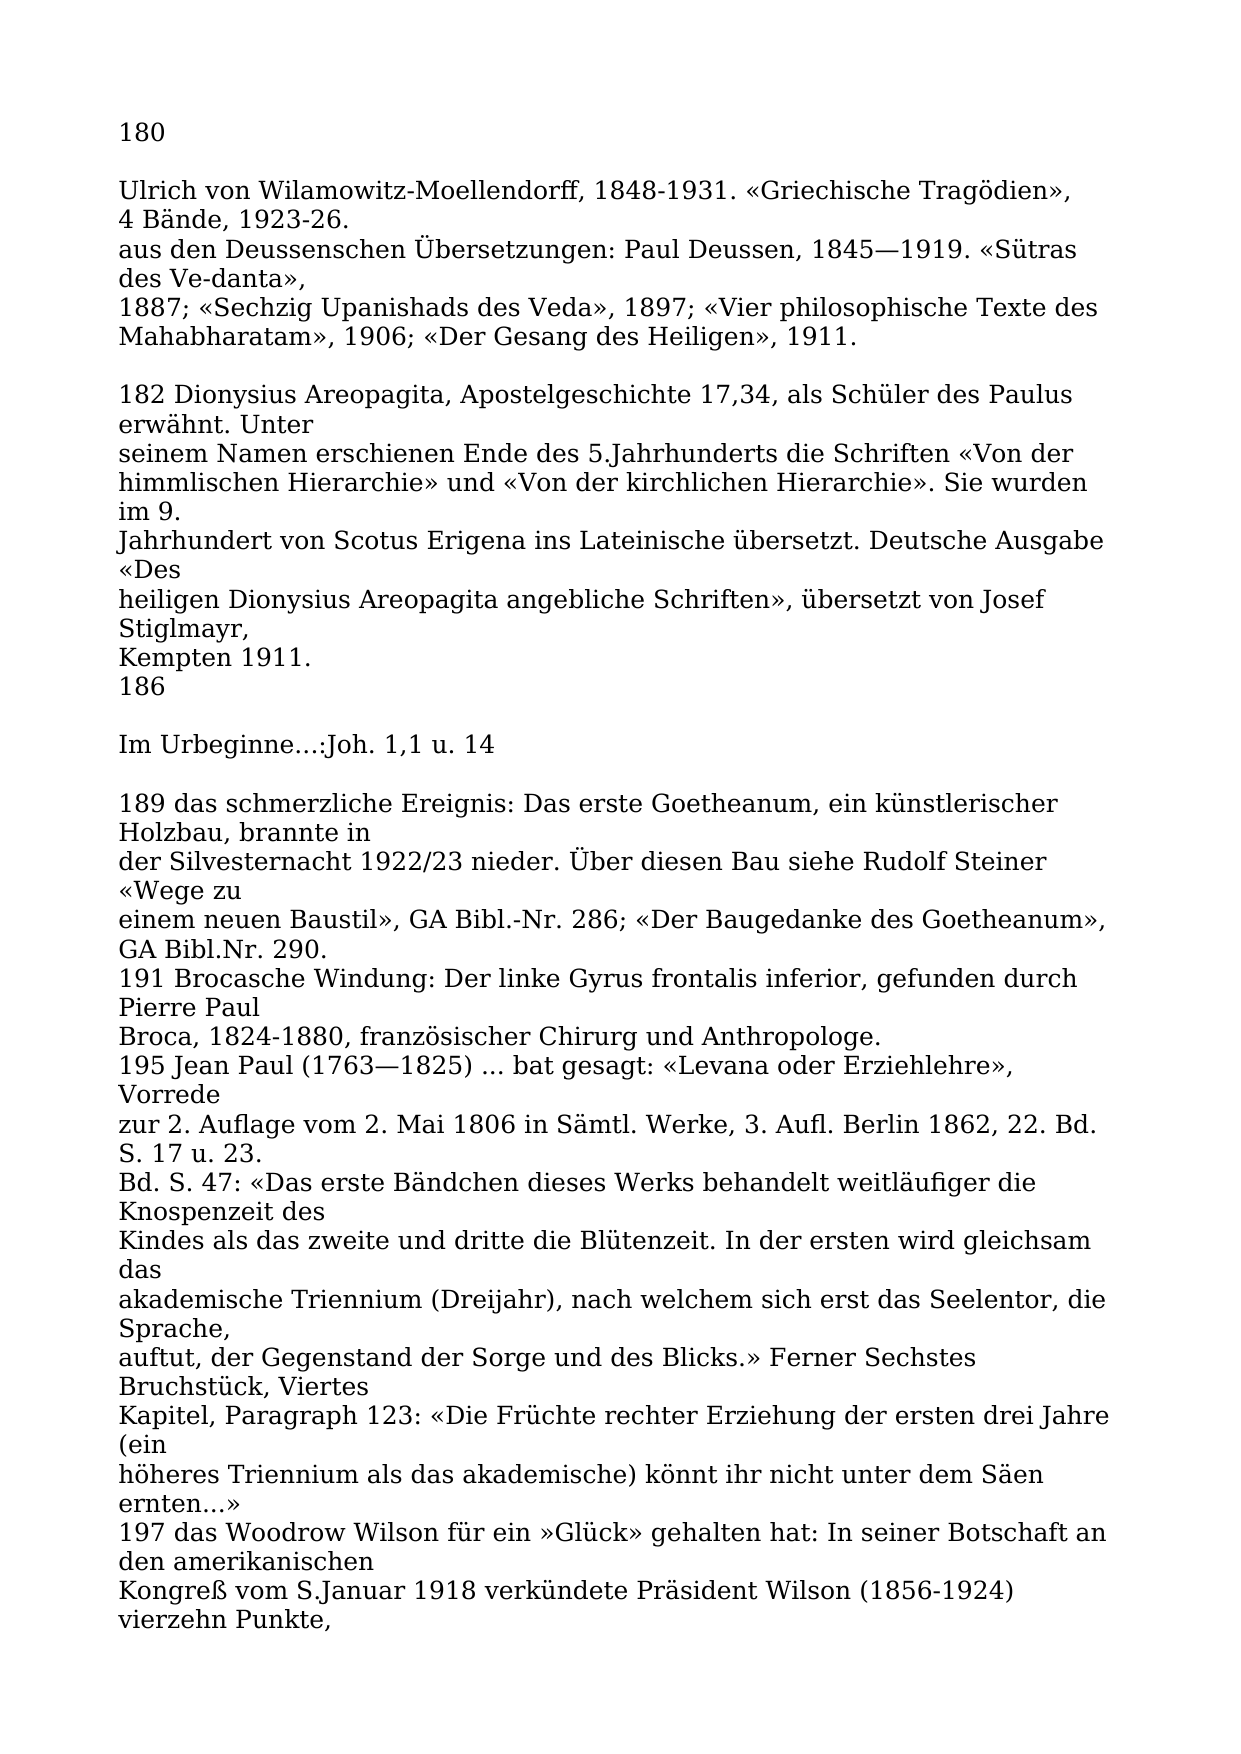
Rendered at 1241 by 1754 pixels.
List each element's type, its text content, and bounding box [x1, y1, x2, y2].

text seinem Namen erschienen Ende des 5.Jahrhunderts die Schriften «Von der [118, 439, 1122, 468]
text Bd. S. 47: «Das erste Bändchen dieses Werks behandelt weitläufiger die Knospenzeit des [118, 1168, 1122, 1226]
text aus den Deussenschen Übersetzungen: Paul Deussen, 1845—1919. «Sütras des Ve-danta», [118, 235, 1122, 293]
text Mahabharatam», 1906; «Der Gesang des Heiligen», 1911. [118, 322, 1122, 351]
text 191 Brocasche Windung: Der linke Gyrus frontalis inferior, gefunden durch Pierre Paul [118, 964, 1122, 1022]
text 4 Bände, 1923-26. [118, 206, 1122, 235]
text Ulrich von Wilamowitz-Moellendorff, 1848-1931. «Griechische Tragödien», [118, 176, 1122, 206]
text Jahrhundert von Scotus Erigena ins Lateinische übersetzt. Deutsche Ausgabe «Des [118, 526, 1122, 585]
text himmlischen Hierarchie» und «Von der kirchlichen Hierarchie». Sie wurden im 9. [118, 468, 1122, 526]
text Kempten 1911. [118, 643, 1122, 672]
text 186 [118, 672, 1122, 701]
text einem neuen Baustil», GA Bibl.-Nr. 286; «Der Baugedanke des Goetheanum», GA Bibl.Nr. 290. [118, 906, 1122, 964]
text heiligen Dionysius Areopagita angebliche Schriften», übersetzt von Josef Stiglmayr, [118, 585, 1122, 643]
text akademische Triennium (Dreijahr), nach welchem sich erst das Seelentor, die Sprache, [118, 1285, 1122, 1343]
text Kindes als das zweite und dritte die Blütenzeit. In der ersten wird gleichsam das [118, 1226, 1122, 1285]
text zur 2. Auflage vom 2. Mai 1806 in Sämtl. Werke, 3. Aufl. Berlin 1862, 22. Bd. S. 17 u. 23. [118, 1110, 1122, 1168]
text Broca, 1824-1880, französischer Chirurg und Anthropologe. [118, 1022, 1122, 1051]
text 1887; «Sechzig Upanishads des Veda», 1897; «Vier philosophische Texte des [118, 293, 1122, 322]
text Kapitel, Paragraph 123: «Die Früchte rechter Erziehung der ersten drei Jahre (ein [118, 1401, 1122, 1460]
text Im Urbeginne...:Joh. 1,1 u. 14 [118, 731, 1122, 760]
text Kongreß vom S.Januar 1918 verkündete Präsident Wilson (1856-1924) vierzehn Punkte, [118, 1576, 1122, 1635]
text höheres Triennium als das akademische) könnt ihr nicht unter dem Säen ernten...» [118, 1460, 1122, 1518]
text 182 Dionysius Areopagita, Apostelgeschichte 17,34, als Schüler des Paulus erwähnt. Unter [118, 381, 1122, 439]
text 180 [118, 118, 1122, 147]
text 195 Jean Paul (1763—1825) ... bat gesagt: «Levana oder Erziehlehre», Vorrede [118, 1051, 1122, 1110]
text auftut, der Gegenstand der Sorge und des Blicks.» Ferner Sechstes Bruchstück, Viertes [118, 1343, 1122, 1401]
text 197 das Woodrow Wilson für ein »Glück» gehalten hat: In seiner Botschaft an den amerikanischen [118, 1518, 1122, 1576]
text der Silvesternacht 1922/23 nieder. Über diesen Bau siehe Rudolf Steiner «Wege zu [118, 847, 1122, 906]
text 189 das schmerzliche Ereignis: Das erste Goetheanum, ein künstlerischer Holzbau, brannte in [118, 789, 1122, 847]
